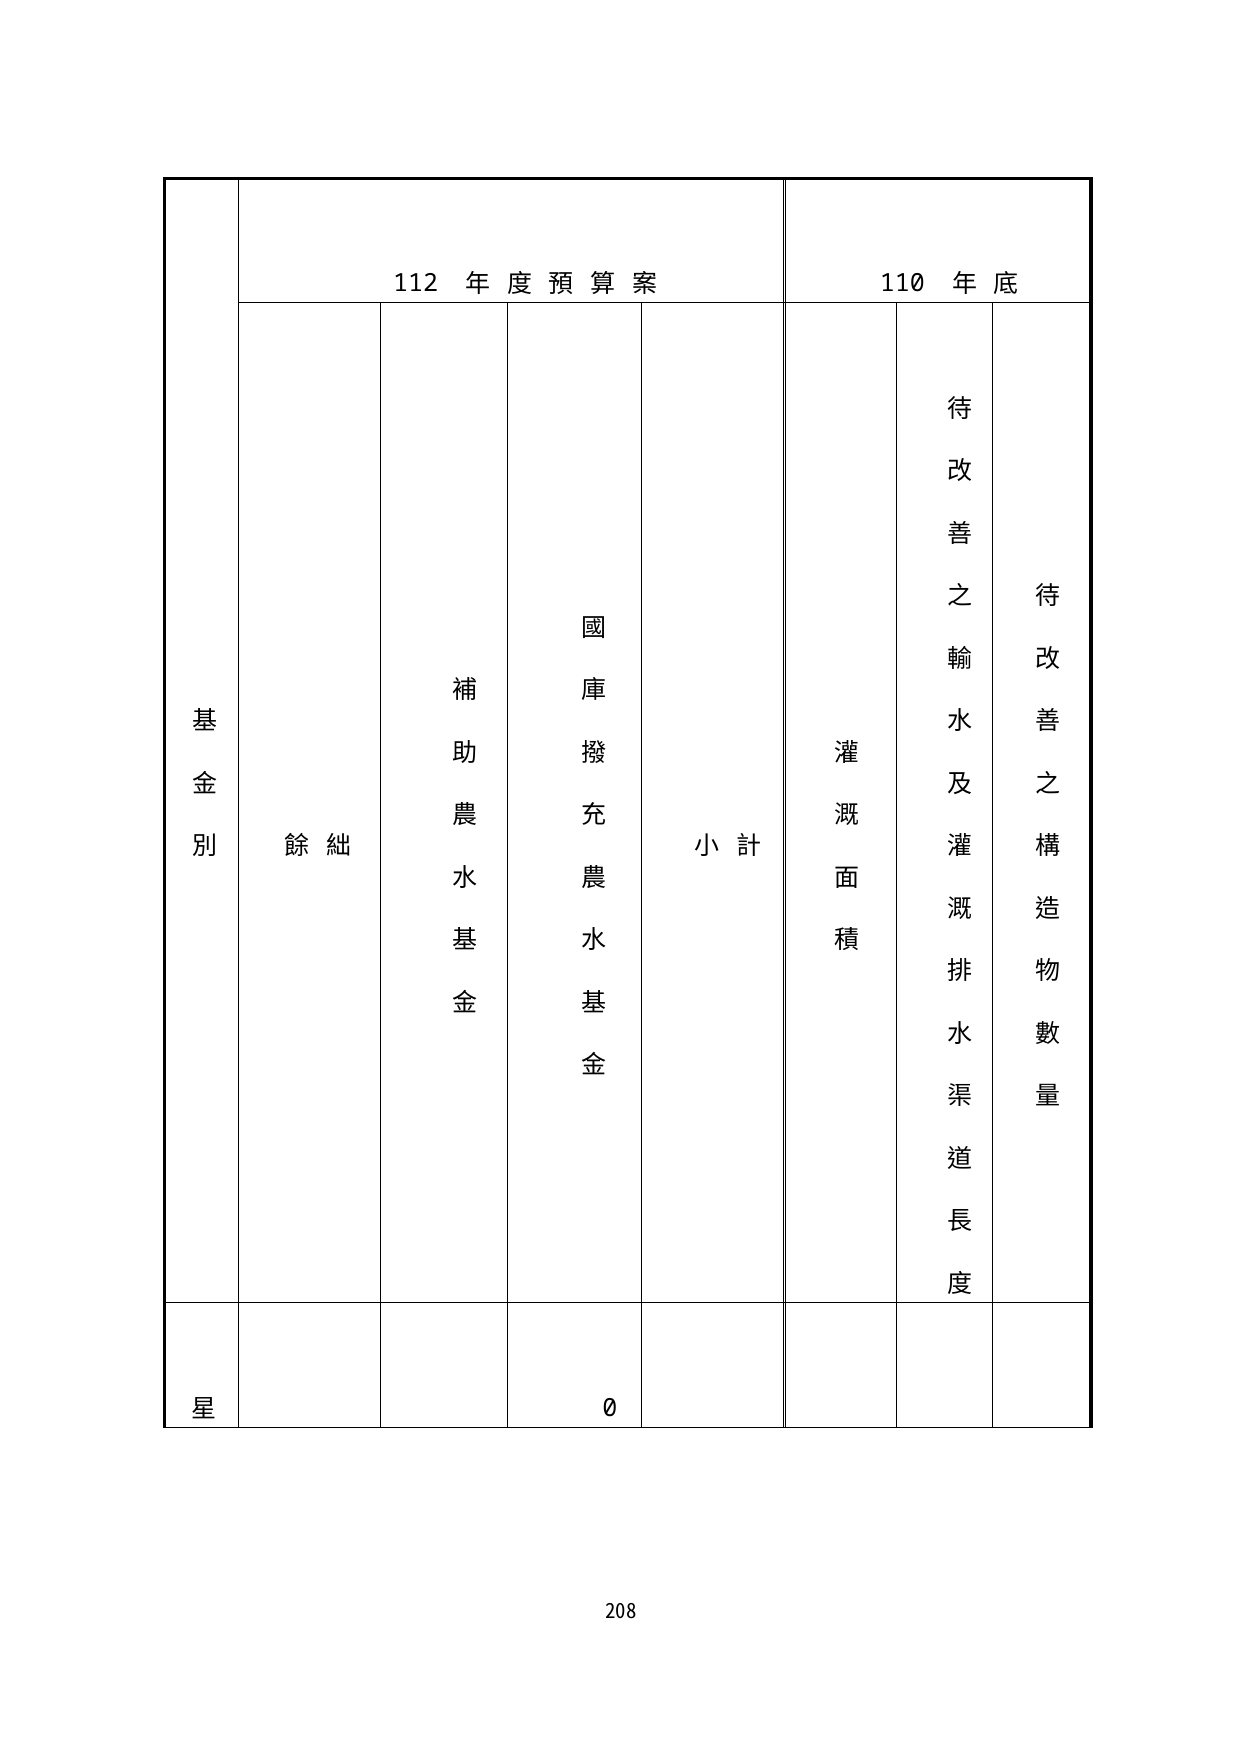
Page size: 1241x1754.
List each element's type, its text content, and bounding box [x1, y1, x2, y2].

table_cell 餘絀 [239, 303, 380, 1302]
table_cell [786, 1303, 896, 1427]
table_cell 星 [166, 1303, 238, 1427]
table_cell [993, 1303, 1089, 1427]
table_header 110年底 [786, 180, 1089, 302]
table_cell 國庫撥充農水基金 [508, 303, 641, 1302]
table_cell - [381, 1303, 507, 1427]
table_cell 待改善之輸水及灌溉排水渠道長度 [897, 303, 992, 1302]
table_cell [897, 1303, 992, 1427]
table_cell [239, 1303, 380, 1427]
table_cell 補助農水基金 [381, 303, 507, 1302]
table_cell 小計 [642, 303, 783, 1302]
table_cell [642, 1303, 783, 1427]
table_header 基金別 [166, 180, 238, 1302]
table_cell 0 [508, 1303, 641, 1427]
table_header 112年度預算案 [239, 180, 783, 302]
table_cell 待改善之構造物數量 [993, 303, 1089, 1302]
table_cell 灌溉面積 [786, 303, 896, 1302]
